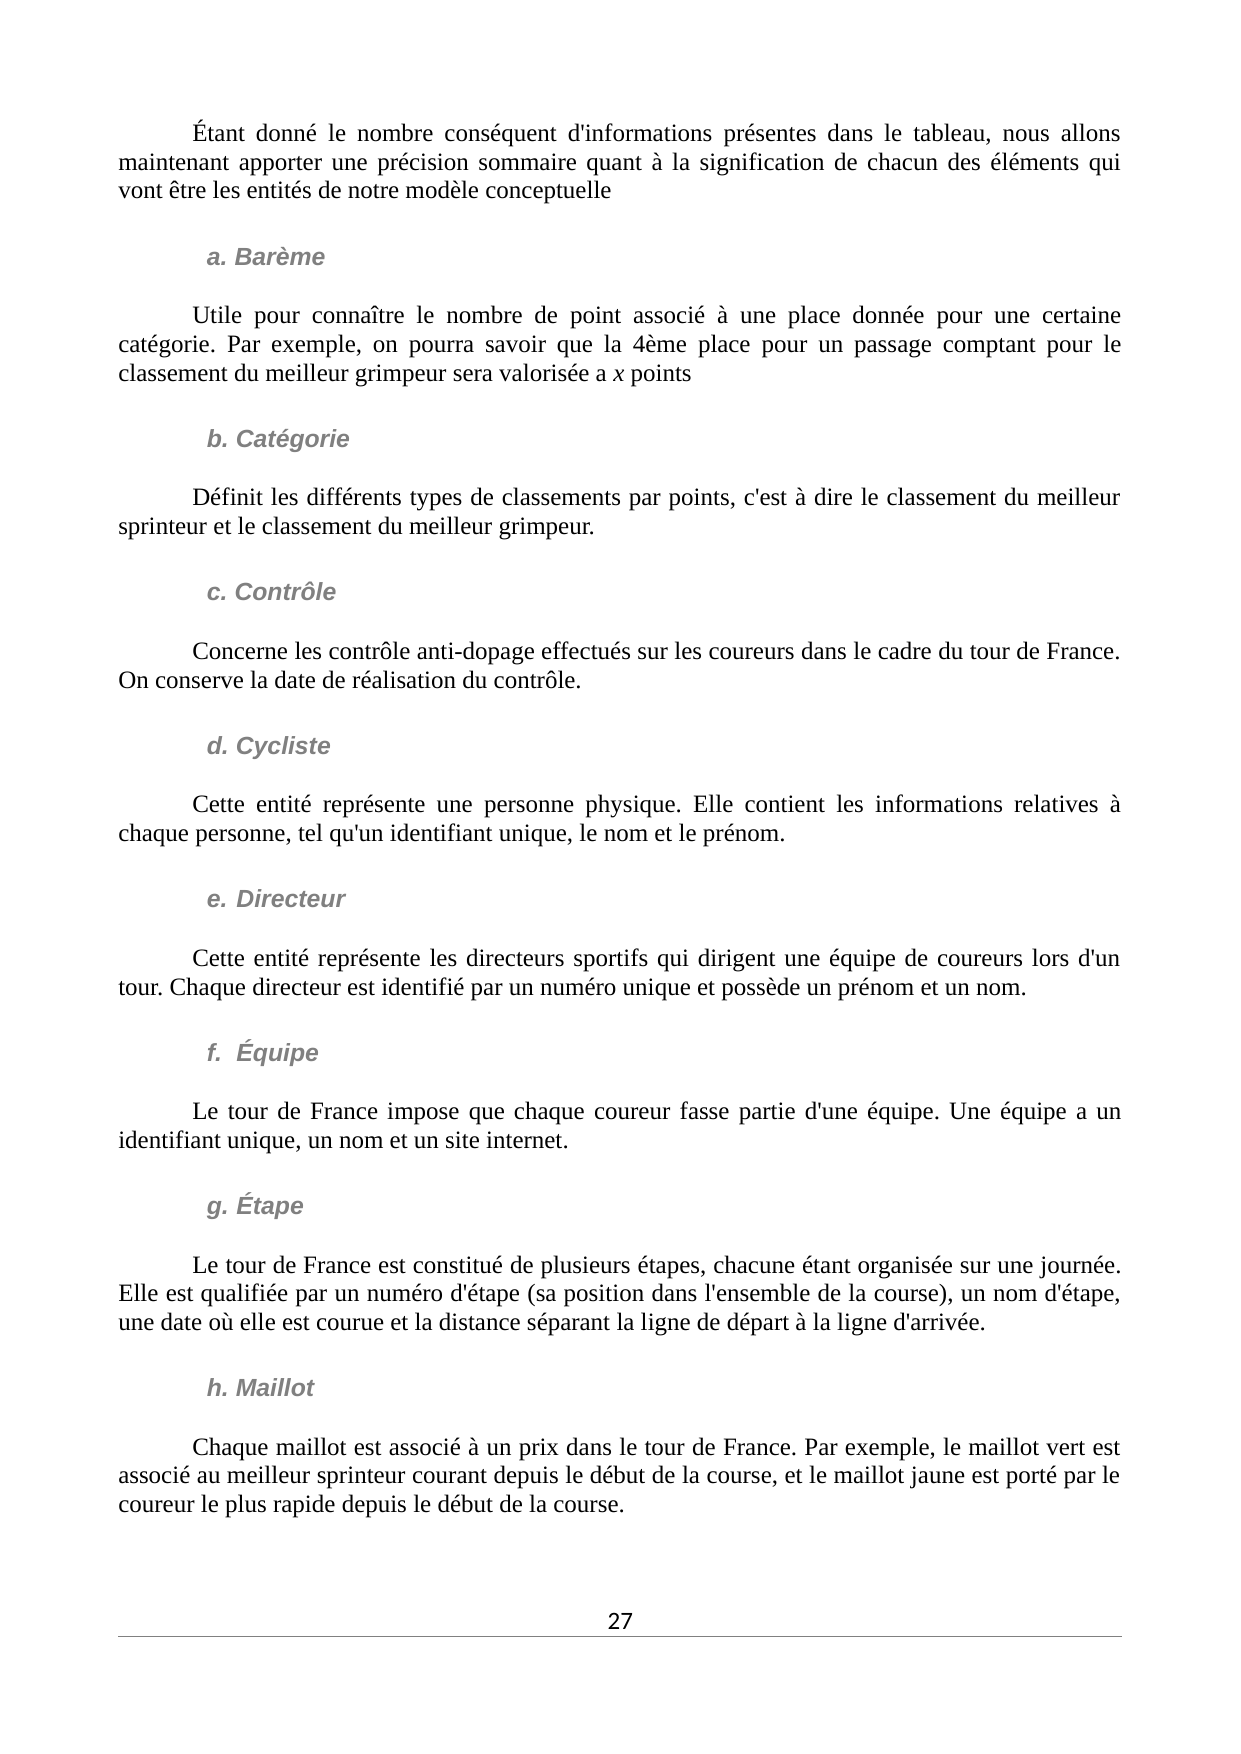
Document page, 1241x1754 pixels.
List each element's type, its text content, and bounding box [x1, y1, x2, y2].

subtitle Équipe [207, 1038, 1122, 1066]
text Chaque maillot est associé à un prix dans le tour de France. Par exemple, le maillot vert est associé au meilleur sprinteur courant depuis le début de la course, et le maillot jaune est porté par le coureur le plus rapide depuis le début de la course. [118, 1432, 1122, 1518]
subtitle Directeur [207, 884, 1122, 913]
subtitle Étape [207, 1191, 1122, 1219]
text Cette entité représente les directeurs sportifs qui dirigent une équipe de coureurs lors d'un tour. Chaque directeur est identifié par un numéro unique et possède un prénom et un nom. [118, 943, 1122, 1000]
text Le tour de France impose que chaque coureur fasse partie d'une équipe. Une équipe a un identifiant unique, un nom et un site internet. [118, 1096, 1122, 1154]
text Cette entité représente une personne physique. Elle contient les informations relatives à chaque personne, tel qu'un identifiant unique, le nom et le prénom. [118, 789, 1122, 847]
text Définit les différents types de classements par points, c'est à dire le classement du meilleur sprinteur et le classement du meilleur grimpeur. [118, 482, 1122, 540]
subtitle Maillot [207, 1373, 1122, 1402]
text Étant donné le nombre conséquent d'informations présentes dans le tableau, nous allons maintenant apporter une précision sommaire quant à la signification de chacun des éléments qui vont être les entités de notre modèle conceptuelle [118, 118, 1122, 204]
text Concerne les contrôle anti-dopage effectués sur les coureurs dans le cadre du tour de France. On conserve la date de réalisation du contrôle. [118, 636, 1122, 693]
subtitle Cycliste [207, 731, 1122, 759]
text Utile pour connaître le nombre de point associé à une place donnée pour une certaine catégorie. Par exemple, on pourra savoir que la 4ème place pour un passage comptant pour le classement du meilleur grimpeur sera valorisée a x points [118, 300, 1122, 387]
subtitle Barème [207, 242, 1122, 270]
subtitle Contrôle [207, 577, 1122, 606]
text Le tour de France est constitué de plusieurs étapes, chacune étant organisée sur une journée. Elle est qualifiée par un numéro d'étape (sa position dans l'ensemble de la course), un nom d'étape, une date où elle est courue et la distance séparant la ligne de départ à la ligne d'arrivée. [118, 1250, 1122, 1336]
subtitle Catégorie [207, 424, 1122, 452]
